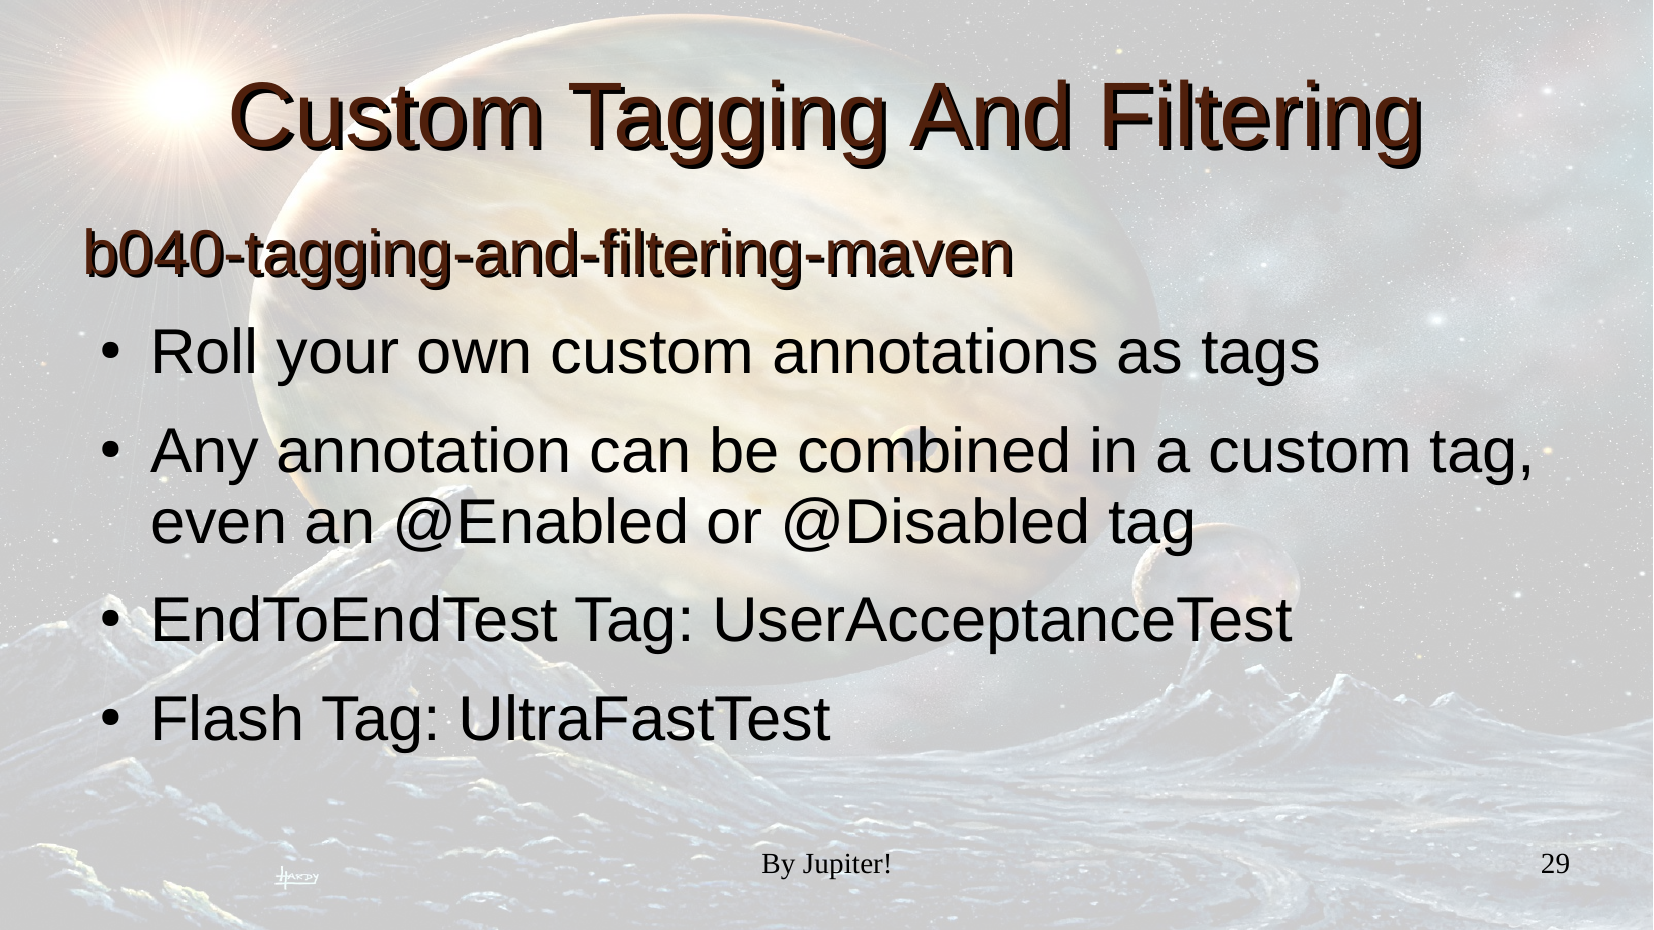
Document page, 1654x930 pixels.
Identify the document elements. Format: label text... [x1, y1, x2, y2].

title Custom Tagging And Filtering [82, 37, 1571, 193]
list b040-tagging-and-filtering-maven Roll your own custom annotations as tags Any annotation can be combined in a custom tag, even an @Enabled or @Disabled tag EndToEndTest Tag: UserAcceptanceTest Flash Tag: UltraFastTest [82, 217, 1571, 757]
